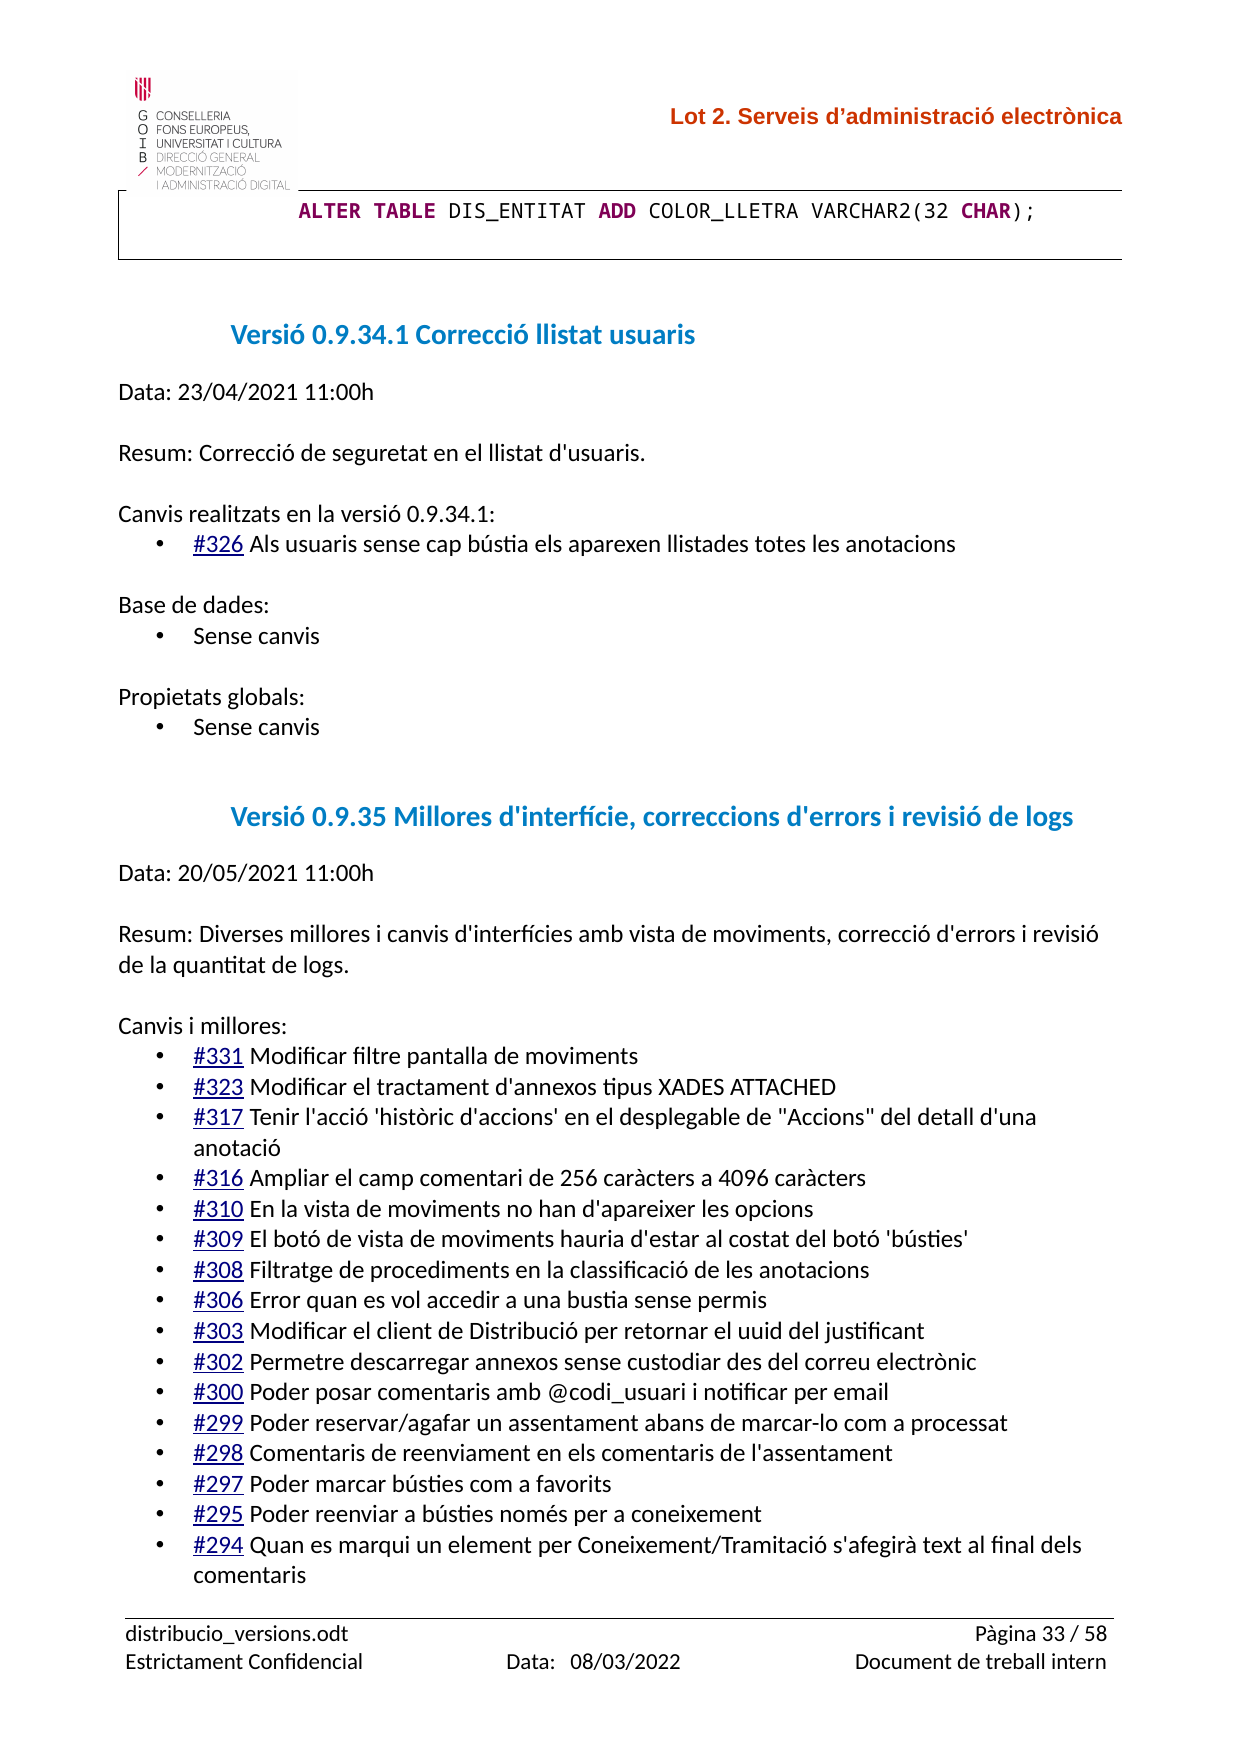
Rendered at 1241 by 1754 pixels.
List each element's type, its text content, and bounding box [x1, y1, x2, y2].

list Sense canvis [156, 711, 1122, 742]
text Data: 23/04/2021 11:00h [118, 376, 1122, 406]
list #306 Error quan es vol accedir a una bustia sense permis [156, 1285, 1122, 1315]
text Resum: Correcció de seguretat en el llistat d'usuaris. [118, 437, 1122, 467]
list #308 Filtratge de procediments en la classificació de les anotacions [156, 1254, 1122, 1285]
list #310 En la vista de moviments no han d'apareixer les opcions [156, 1193, 1122, 1224]
text Canvis realitzats en la versió 0.9.34.1: [118, 498, 1122, 528]
text Resum: Diverses millores i canvis d'interfícies amb vista de moviments, correcció d'errors i revisió de la quantitat de logs. [118, 918, 1122, 979]
list #295 Poder reenviar a bústies només per a coneixement [156, 1498, 1122, 1529]
list #317 Tenir l'acció 'històric d'accions' en el desplegable de "Accions" del detall d'una anotació [156, 1102, 1122, 1163]
list #323 Modificar el tractament d'annexos tipus XADES ATTACHED [156, 1071, 1122, 1102]
list #299 Poder reservar/agafar un assentament abans de marcar-lo com a processat [156, 1407, 1122, 1437]
list #294 Quan es marqui un element per Coneixement/Tramitació s'afegirà text al final dels comentaris [156, 1529, 1122, 1590]
list #326 Als usuaris sense cap bústia els aparexen llistades totes les anotacions [156, 528, 1122, 559]
list #331 Modificar filtre pantalla de moviments [156, 1041, 1122, 1071]
text Canvis i millores: [118, 1010, 1122, 1041]
list #297 Poder marcar bústies com a favorits [156, 1468, 1122, 1498]
subtitle Versió 0.9.35 Millores d'interfície, correccions d'errors i revisió de logs [153, 798, 1122, 834]
picture [126, 70, 299, 197]
list #303 Modificar el client de Distribució per retornar el uuid del justificant [156, 1315, 1122, 1346]
text Propietats globals: [118, 681, 1122, 711]
subtitle Versió 0.9.34.1 Correcció llistat usuaris [153, 316, 1122, 352]
list Sense canvis [156, 620, 1122, 650]
table_header ALTER TABLE DIS_ENTITAT ADD COLOR_LLETRA VARCHAR2(32 CHAR); [119, 191, 1122, 259]
list #300 Poder posar comentaris amb @codi_usuari i notificar per email [156, 1376, 1122, 1407]
text Data: 20/05/2021 11:00h [118, 857, 1122, 888]
list #316 Ampliar el camp comentari de 256 caràcters a 4096 caràcters [156, 1163, 1122, 1193]
text Base de dades: [118, 589, 1122, 620]
list #309 El botó de vista de moviments hauria d'estar al costat del botó 'bústies' [156, 1224, 1122, 1254]
list #298 Comentaris de reenviament en els comentaris de l'assentament [156, 1437, 1122, 1468]
list #302 Permetre descarregar annexos sense custodiar des del correu electrònic [156, 1346, 1122, 1376]
